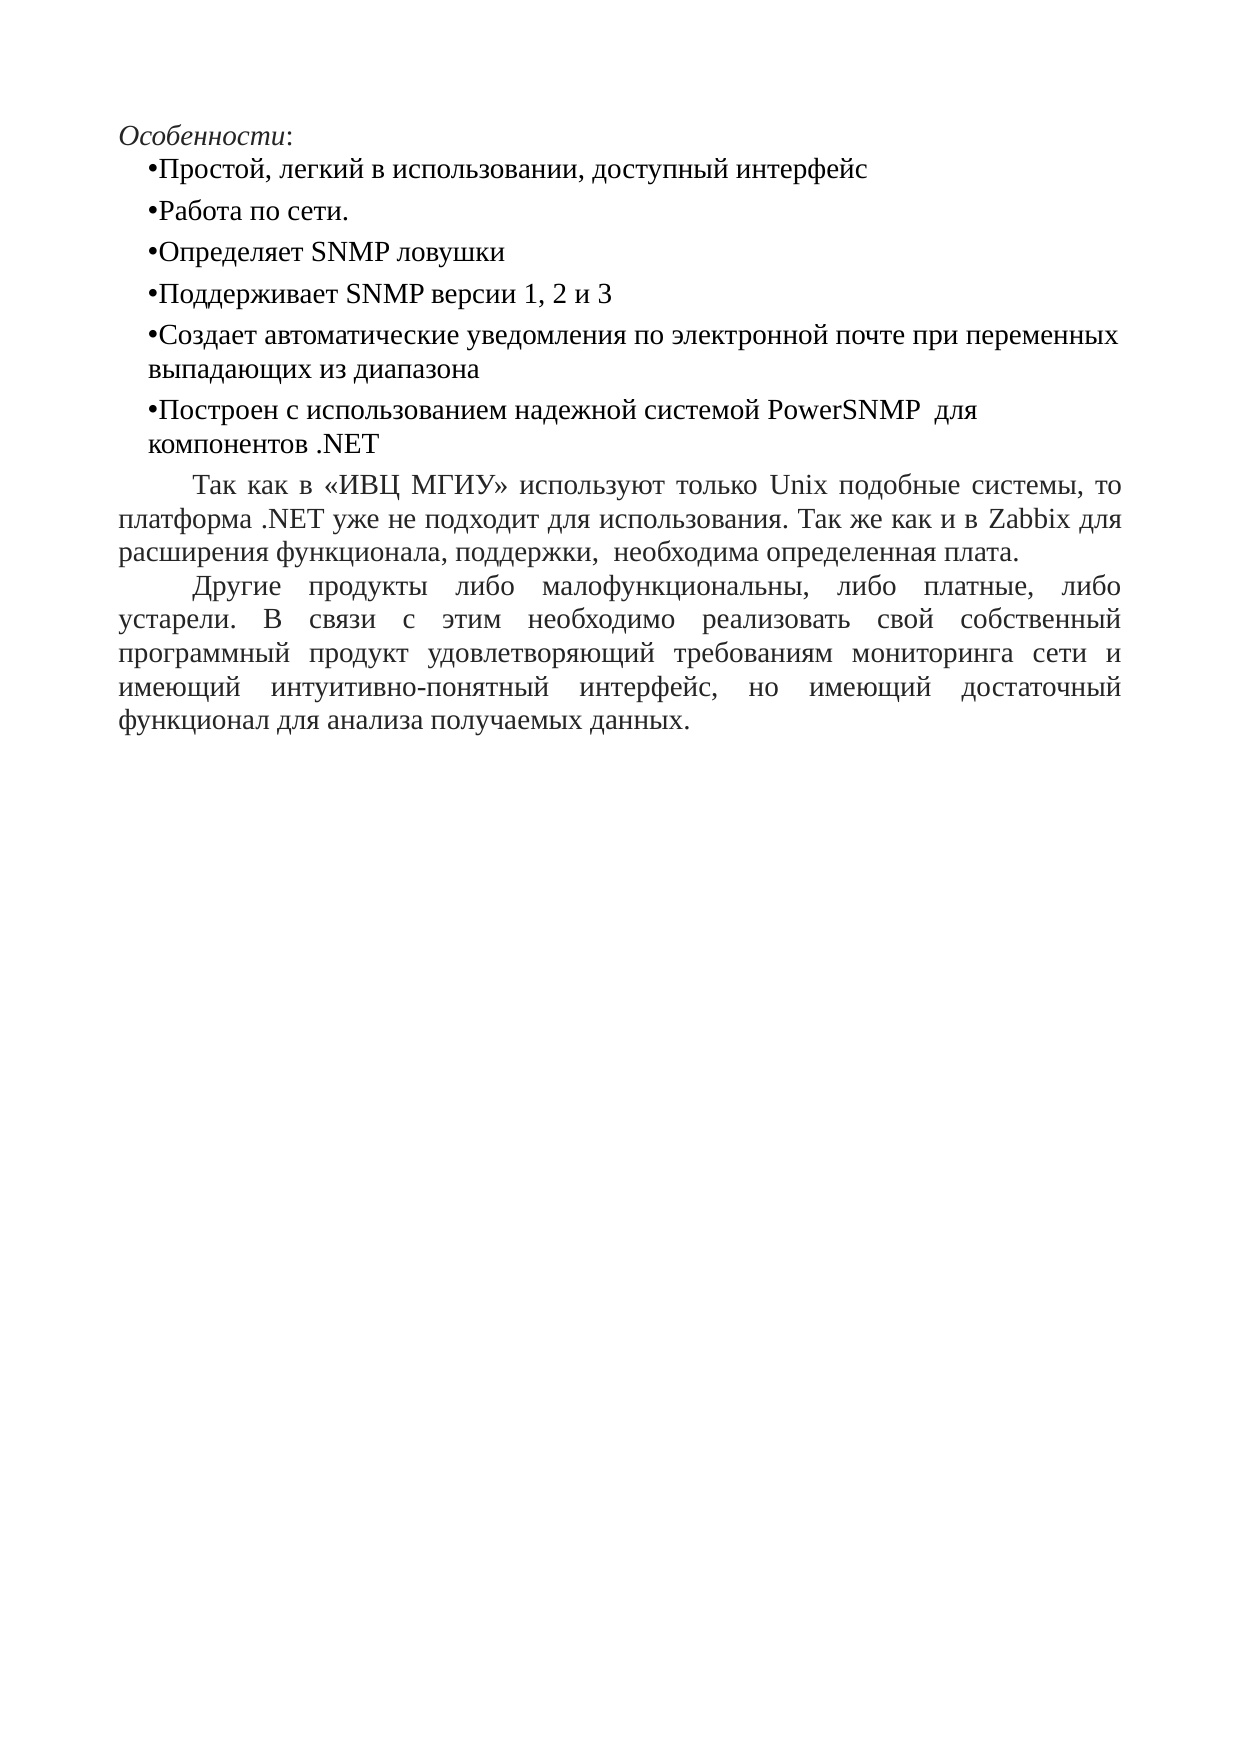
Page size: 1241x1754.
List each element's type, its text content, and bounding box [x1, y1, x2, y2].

list Определяет SNMP ловушки [140, 234, 1122, 268]
list Простой, легкий в использовании, доступный интерфейс [140, 152, 1122, 185]
text Другие продукты либо малофункциональны, либо платные, либо устарели. В связи с этим необходимо реализовать свой собственный программный продукт удовлетворяющий требованиям мониторинга сети и имеющий интуитивно-понятный интерфейс, но имеющий достаточный функционал для анализа получаемых данных. [118, 568, 1122, 736]
list Создает автоматические уведомления по электронной почте при переменных выпадающих из диапазона [140, 317, 1122, 385]
subtitle Особенности: [118, 118, 1122, 152]
list Поддерживает SNMP версии 1, 2 и 3 [140, 276, 1122, 310]
list Построен с использованием надежной системой PowerSNMP для компонентов .NET [140, 392, 1122, 460]
text Так как в «ИВЦ МГИУ» используют только Unix подобные системы, то платформа .NET уже не подходит для использования. Так же как и в Zabbix для расширения функционала, поддержки, необходима определенная плата. [118, 467, 1122, 568]
list Работа по сети. [140, 193, 1122, 227]
